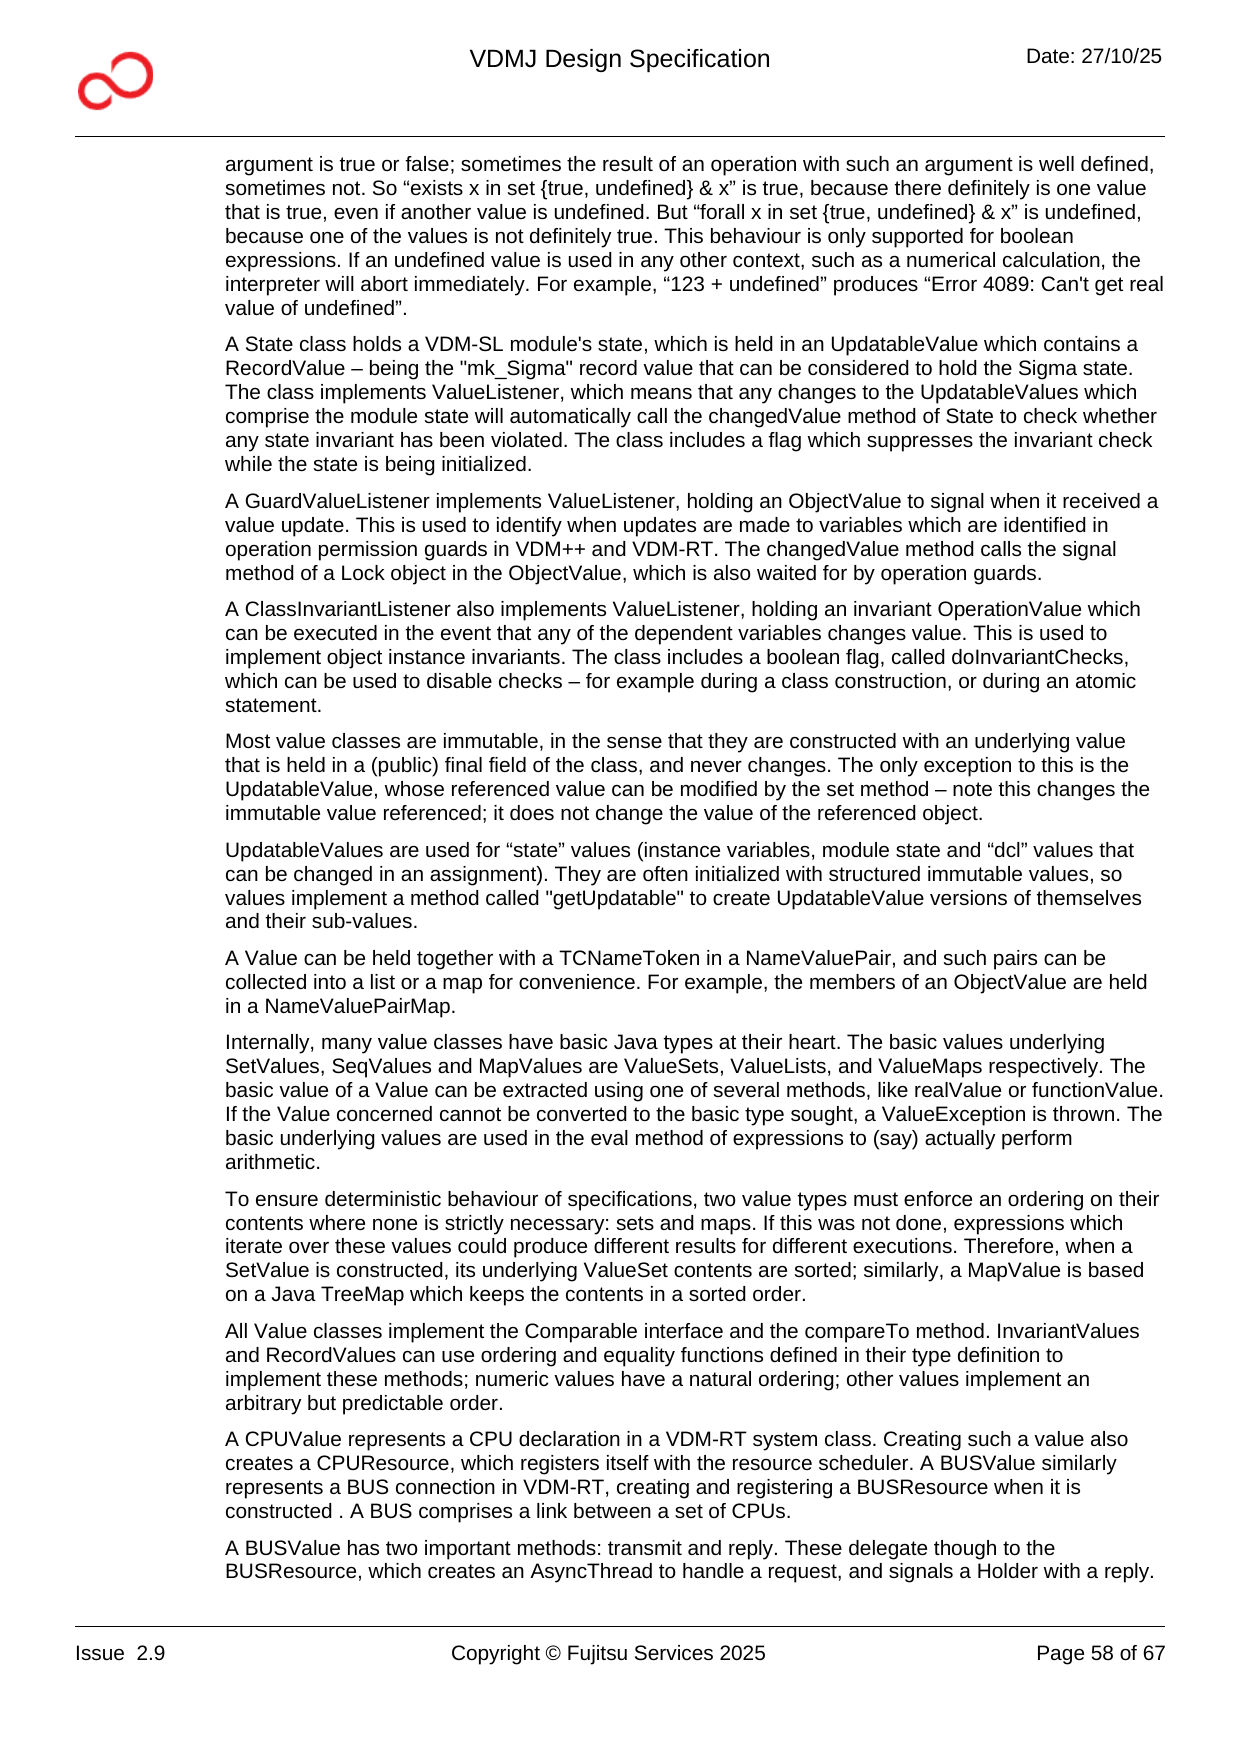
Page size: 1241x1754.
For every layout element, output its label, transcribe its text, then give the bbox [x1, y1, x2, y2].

text A Value can be held together with a TCNameToken in a NameValuePair, and such pairs can be collected into a list or a map for convenience. For example, the members of an ObjectValue are held in a NameValuePairMap. [225, 946, 1165, 1018]
picture [78, 44, 153, 120]
text A State class holds a VDM-SL module's state, which is held in an UpdatableValue which contains a RecordValue – being the "mk_Sigma" record value that can be considered to hold the Sigma state. The class implements ValueListener, which means that any changes to the UpdatableValues which comprise the module state will automatically call the changedValue method of State to check whether any state invariant has been violated. The class includes a flag which suppresses the invariant check while the state is being initialized. [225, 333, 1165, 476]
text A GuardValueListener implements ValueListener, holding an ObjectValue to signal when it received a value update. This is used to identify when updates are made to variables which are identified in operation permission guards in VDM++ and VDM-RT. The changedValue method calls the signal method of a Lock object in the ObjectValue, which is also waited for by operation guards. [225, 489, 1165, 585]
text A CPUValue represents a CPU declaration in a VDM-RT system class. Creating such a value also creates a CPUResource, which registers itself with the resource scheduler. A BUSValue similarly represents a BUS connection in VDM-RT, creating and registering a BUSResource when it is constructed . A BUS comprises a link between a set of CPUs. [225, 1427, 1165, 1523]
text To ensure deterministic behaviour of specifications, two value types must enforce an ordering on their contents where none is strictly necessary: sets and maps. If this was not done, expressions which iterate over these values could produce different results for different executions. Therefore, when a SetValue is constructed, its underlying ValueSet contents are sorted; similarly, a MapValue is based on a Java TreeMap which keeps the contents in a sorted order. [225, 1187, 1165, 1307]
text argument is true or false; sometimes the result of an operation with such an argument is well defined, sometimes not. So “exists x in set {true, undefined} & x” is true, because there definitely is one value that is true, even if another value is undefined. But “forall x in set {true, undefined} & x” is undefined, because one of the values is not definitely true. This behaviour is only supported for boolean expressions. If an undefined value is used in any other context, such as a numerical calculation, the interpreter will abort immediately. For example, “123 + undefined” produces “Error 4089: Can't get real value of undefined”. [225, 152, 1165, 320]
text All Value classes implement the Comparable interface and the compareTo method. InvariantValues and RecordValues can use ordering and equality functions defined in their type definition to implement these methods; numeric values have a natural ordering; other values implement an arbitrary but predictable order. [225, 1319, 1165, 1415]
text Internally, many value classes have basic Java types at their heart. The basic values underlying SetValues, SeqValues and MapValues are ValueSets, ValueLists, and ValueMaps respectively. The basic value of a Value can be extracted using one of several methods, like realValue or functionValue. If the Value concerned cannot be converted to the basic type sought, a ValueException is thrown. The basic underlying values are used in the eval method of expressions to (say) actually perform arithmetic. [225, 1031, 1165, 1174]
text A BUSValue has two important methods: transmit and reply. These delegate though to the BUSResource, which creates an AsyncThread to handle a request, and signals a Holder with a reply. [225, 1536, 1165, 1584]
text UpdatableValues are used for “state” values (instance variables, module state and “dcl” values that can be changed in an assignment). They are often initialized with structured immutable values, so values implement a method called "getUpdatable" to create UpdatableValue versions of themselves and their sub-values. [225, 838, 1165, 934]
text Most value classes are immutable, in the sense that they are constructed with an underlying value that is held in a (public) final field of the class, and never changes. The only exception to this is the UpdatableValue, whose referenced value can be modified by the set method – note this changes the immutable value referenced; it does not change the value of the referenced object. [225, 729, 1165, 825]
text A ClassInvariantListener also implements ValueListener, holding an invariant OperationValue which can be executed in the event that any of the dependent variables changes value. This is used to implement object instance invariants. The class includes a boolean flag, called doInvariantChecks, which can be used to disable checks – for example during a class construction, or during an atomic statement. [225, 597, 1165, 717]
